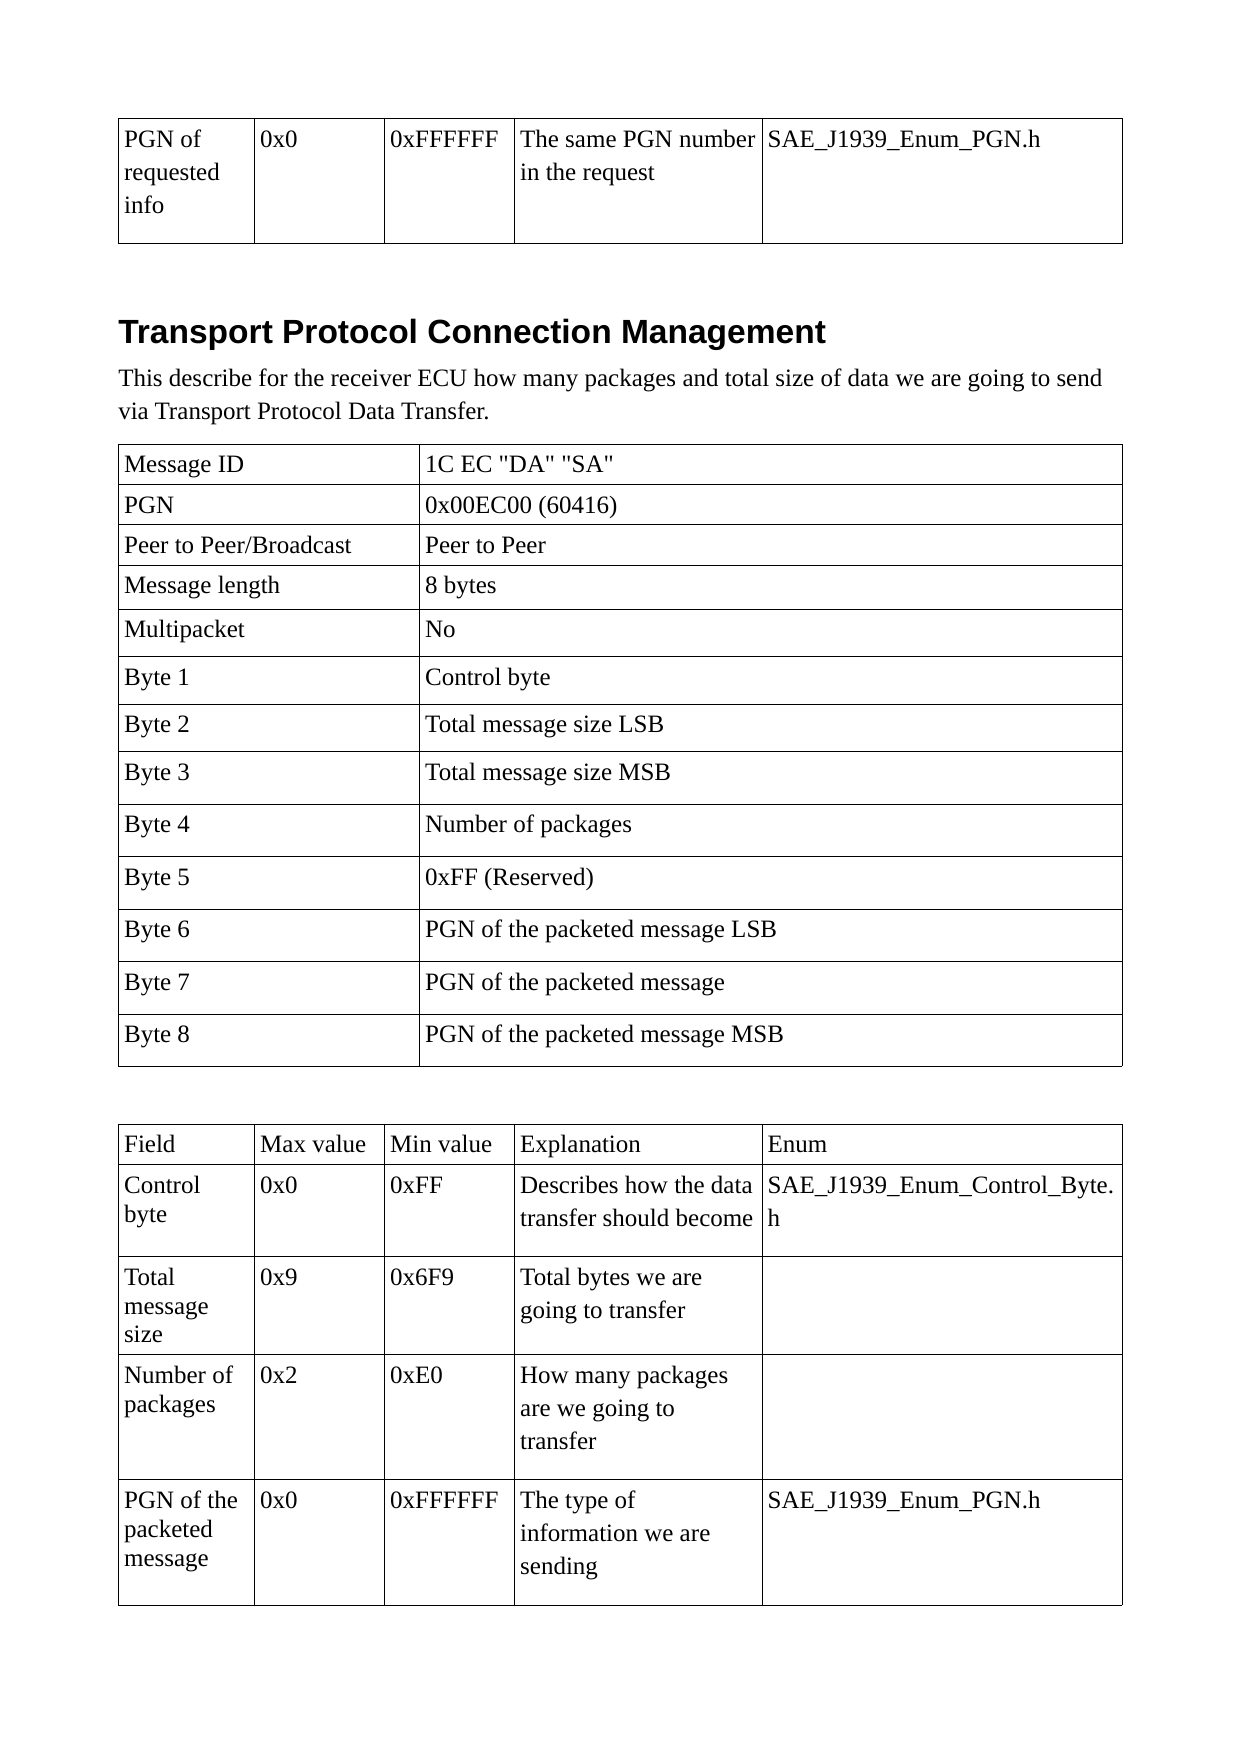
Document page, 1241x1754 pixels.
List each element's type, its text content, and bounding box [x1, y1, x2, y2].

table_cell Peer to Peer [420, 525, 1122, 564]
table_cell Total message size MSB [420, 752, 1122, 804]
table_header Field [119, 1125, 254, 1164]
subtitle Transport Protocol Connection Management [118, 312, 1122, 351]
table_cell 0x2 [255, 1355, 384, 1479]
table_cell No [420, 610, 1122, 656]
table_cell 0x9 [255, 1257, 384, 1354]
table_cell SAE_J1939_Enum_Control_Byte.h [763, 1165, 1122, 1256]
table_cell How many packages are we going to transfer [515, 1355, 762, 1479]
table_header Message ID [119, 445, 419, 484]
table_cell 0xFFFFFF [385, 119, 514, 243]
table_cell Message length [119, 566, 419, 609]
table_cell The same PGN number in the request [515, 119, 762, 243]
table_cell Total message size [119, 1257, 254, 1354]
table_cell Number of packages [420, 805, 1122, 856]
table_cell SAE_J1939_Enum_PGN.h [763, 119, 1122, 243]
table_header Enum [763, 1125, 1122, 1164]
table_cell 0xFF [385, 1165, 514, 1256]
table_cell PGN of the packeted message [420, 962, 1122, 1014]
table_cell Control byte [119, 1165, 254, 1256]
table_cell Total message size LSB [420, 705, 1122, 751]
table_cell Multipacket [119, 610, 419, 656]
table_cell 0xFFFFFF [385, 1480, 514, 1604]
table_cell Byte 1 [119, 657, 419, 704]
table_cell 0x0 [255, 1165, 384, 1256]
table_cell [763, 1257, 1122, 1354]
table_cell PGN of the packeted message [119, 1480, 254, 1604]
table_cell [763, 1355, 1122, 1479]
table_cell 8 bytes [420, 566, 1122, 609]
table_cell Byte 5 [119, 857, 419, 909]
table_cell 0x00EC00 (60416) [420, 485, 1122, 524]
table_cell Byte 4 [119, 805, 419, 856]
table_cell Peer to Peer/Broadcast [119, 525, 419, 564]
table_cell Byte 6 [119, 910, 419, 961]
table_cell PGN of the packeted message MSB [420, 1015, 1122, 1066]
table_cell PGN of the packeted message LSB [420, 910, 1122, 961]
table_cell 0x0 [255, 119, 384, 243]
table_cell PGN of requested info [119, 119, 254, 243]
table_cell Byte 8 [119, 1015, 419, 1066]
table_cell Total bytes we are going to transfer [515, 1257, 762, 1354]
text This describe for the receiver ECU how many packages and total size of data we are going to send via Transport Protocol Data Transfer. [118, 363, 1122, 425]
table_cell 0x0 [255, 1480, 384, 1604]
table_cell 0xE0 [385, 1355, 514, 1479]
table_header Min value [385, 1125, 514, 1164]
table_cell 0xFF (Reserved) [420, 857, 1122, 909]
table_cell SAE_J1939_Enum_PGN.h [763, 1480, 1122, 1604]
table_header Explanation [515, 1125, 762, 1164]
table_cell PGN [119, 485, 419, 524]
table_cell Control byte [420, 657, 1122, 704]
table_cell The type of information we are sending [515, 1480, 762, 1604]
table_header 1C EC "DA" "SA" [420, 445, 1122, 484]
table_cell Byte 7 [119, 962, 419, 1014]
table_cell Describes how the data transfer should become [515, 1165, 762, 1256]
table_cell Byte 2 [119, 705, 419, 751]
table_cell Number of packages [119, 1355, 254, 1479]
table_header Max value [255, 1125, 384, 1164]
table_cell Byte 3 [119, 752, 419, 804]
table_cell 0x6F9 [385, 1257, 514, 1354]
